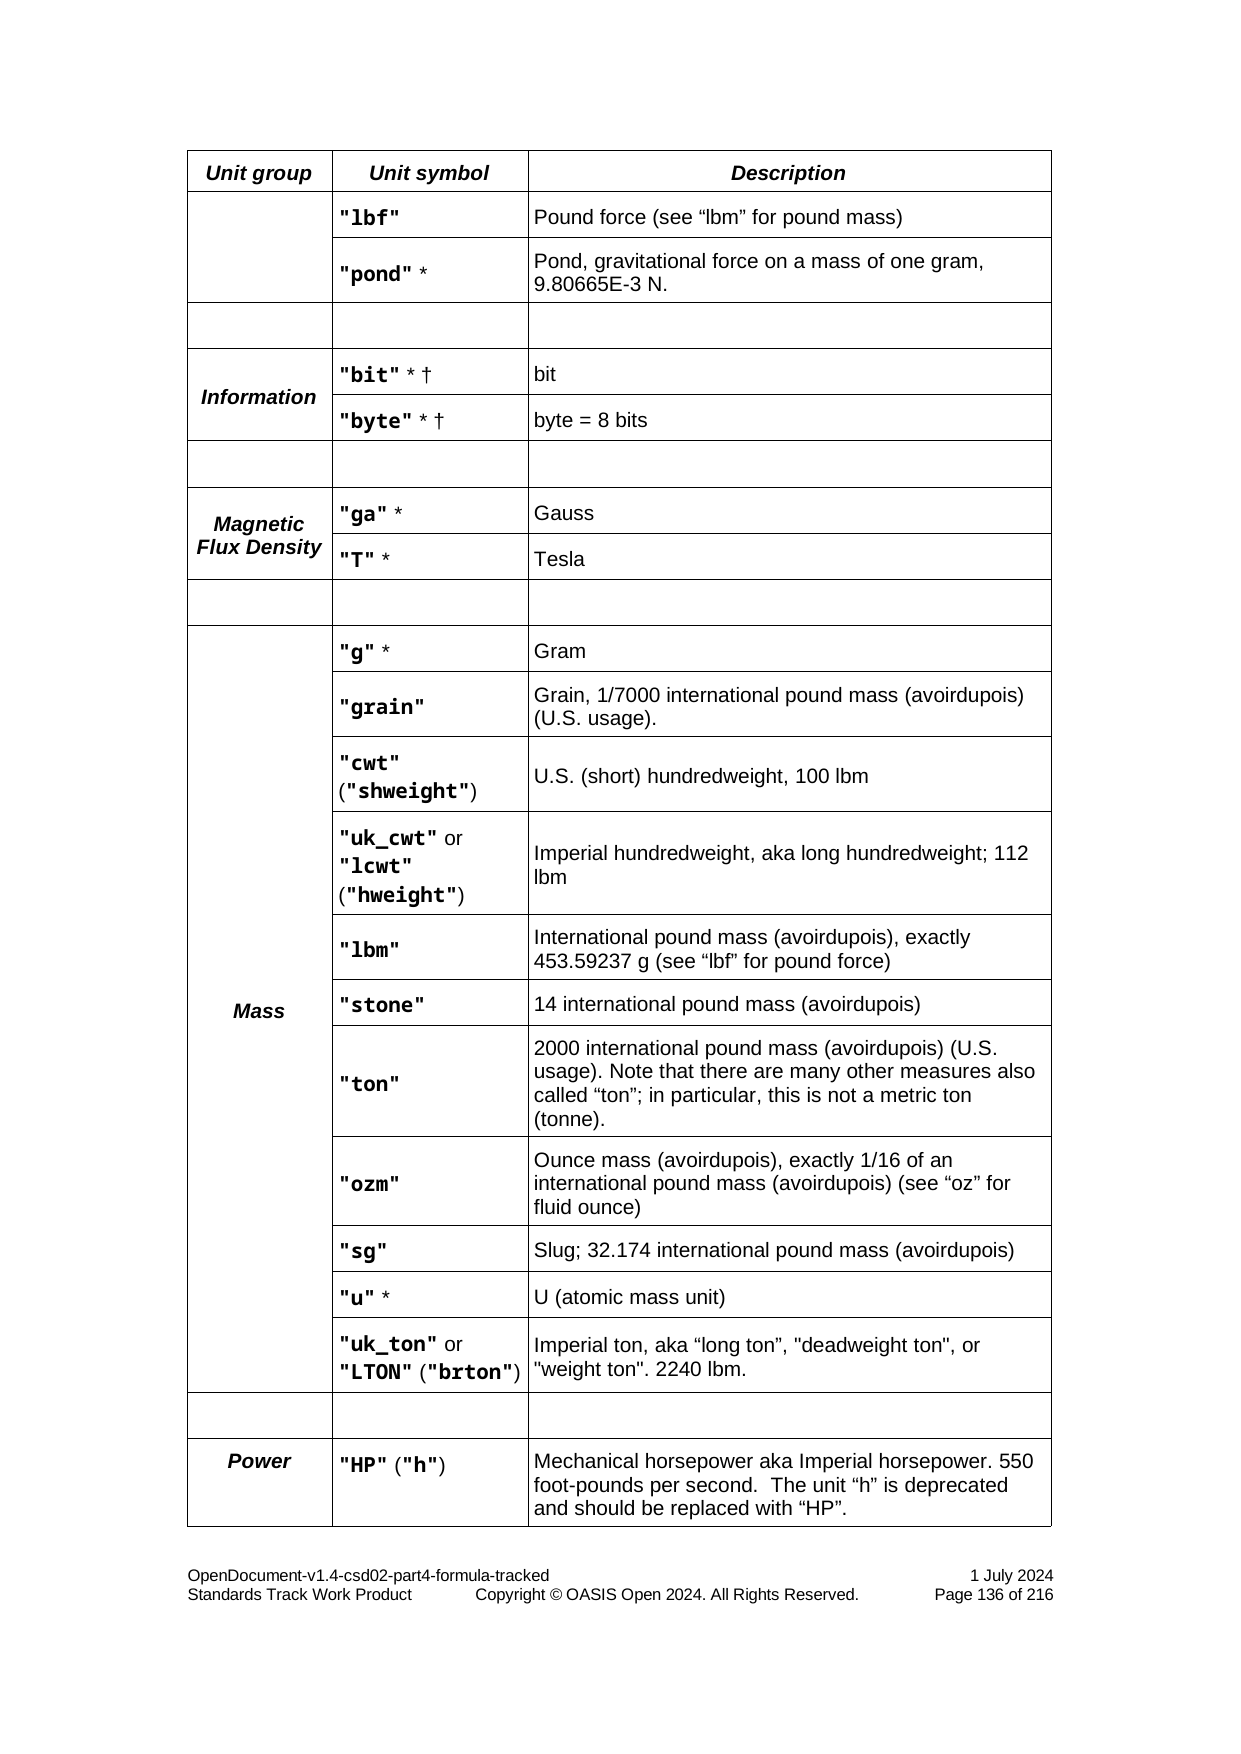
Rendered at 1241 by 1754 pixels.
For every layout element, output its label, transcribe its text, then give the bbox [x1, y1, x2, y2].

table_cell bit [529, 349, 1051, 394]
table_cell [333, 441, 528, 487]
table_cell [333, 580, 528, 625]
table_cell "grain" [333, 672, 528, 736]
table_cell Pound force (see “lbm” for pound mass) [529, 192, 1051, 237]
table_cell "lbm" [333, 915, 528, 978]
table_cell [188, 192, 332, 302]
table_cell [188, 1393, 332, 1438]
table_cell Slug; 32.174 international pound mass (avoirdupois) [529, 1226, 1051, 1271]
table_cell Gram [529, 626, 1051, 671]
table_cell "HP" ("h") [333, 1439, 528, 1526]
table_header Unit symbol [333, 151, 528, 191]
table_cell Tesla [529, 534, 1051, 579]
table_cell Mass [188, 626, 332, 1392]
table_cell [529, 580, 1051, 625]
table_cell Ounce mass (avoirdupois), exactly 1/16 of an international pound mass (avoirdupois) (see “oz” for fluid ounce) [529, 1137, 1051, 1224]
table_cell [333, 1393, 528, 1438]
table_header Description [529, 151, 1051, 191]
table_cell U.S. (short) hundredweight, 100 lbm [529, 737, 1051, 811]
table_cell byte = 8 bits [529, 395, 1051, 440]
table_cell [529, 303, 1051, 348]
table_cell [188, 303, 332, 348]
table_cell "g" * [333, 626, 528, 671]
table_cell "uk_ton" or "LTON" ("brton") [333, 1318, 528, 1392]
table_cell "ga" * [333, 488, 528, 533]
table_cell [188, 580, 332, 625]
table_header Unit group [188, 151, 332, 191]
table_cell U (atomic mass unit) [529, 1272, 1051, 1317]
table_cell "sg" [333, 1226, 528, 1271]
table_cell [529, 441, 1051, 487]
table_cell Gauss [529, 488, 1051, 533]
table_cell International pound mass (avoirdupois), exactly 453.59237 g (see “lbf” for pound force) [529, 915, 1051, 978]
table_cell Mechanical horsepower aka Imperial horsepower. 550 foot-pounds per second. The unit “h” is deprecated and should be replaced with “HP”. [529, 1439, 1051, 1526]
table_cell Imperial hundredweight, aka long hundredweight; 112 lbm [529, 812, 1051, 914]
table_cell Magnetic Flux Density [188, 488, 332, 579]
table_cell "u" * [333, 1272, 528, 1317]
table_cell 14 international pound mass (avoirdupois) [529, 980, 1051, 1024]
table_cell "byte" * † [333, 395, 528, 440]
table_cell "stone" [333, 980, 528, 1024]
table_cell "pond" * [333, 238, 528, 302]
table_cell Imperial ton, aka “long ton”, "deadweight ton", or "weight ton". 2240 lbm. [529, 1318, 1051, 1392]
table_cell "lbf" [333, 192, 528, 237]
table_cell Pond, gravitational force on a mass of one gram, 9.80665E-3 N. [529, 238, 1051, 302]
table_cell "ton" [333, 1026, 528, 1136]
table_cell "T" * [333, 534, 528, 579]
table_cell "cwt" ("shweight") [333, 737, 528, 811]
table_cell "bit" * † [333, 349, 528, 394]
table_cell Information [188, 349, 332, 440]
table_cell [333, 303, 528, 348]
table_cell Power [188, 1439, 332, 1526]
table_cell [529, 1393, 1051, 1438]
table_cell "uk_cwt" or "lcwt" ("hweight") [333, 812, 528, 914]
table_cell 2000 international pound mass (avoirdupois) (U.S. usage). Note that there are many other measures also called “ton”; in particular, this is not a metric ton (tonne). [529, 1026, 1051, 1136]
table_cell [188, 441, 332, 487]
table_cell "ozm" [333, 1137, 528, 1224]
table_cell Grain, 1/7000 international pound mass (avoirdupois) (U.S. usage). [529, 672, 1051, 736]
